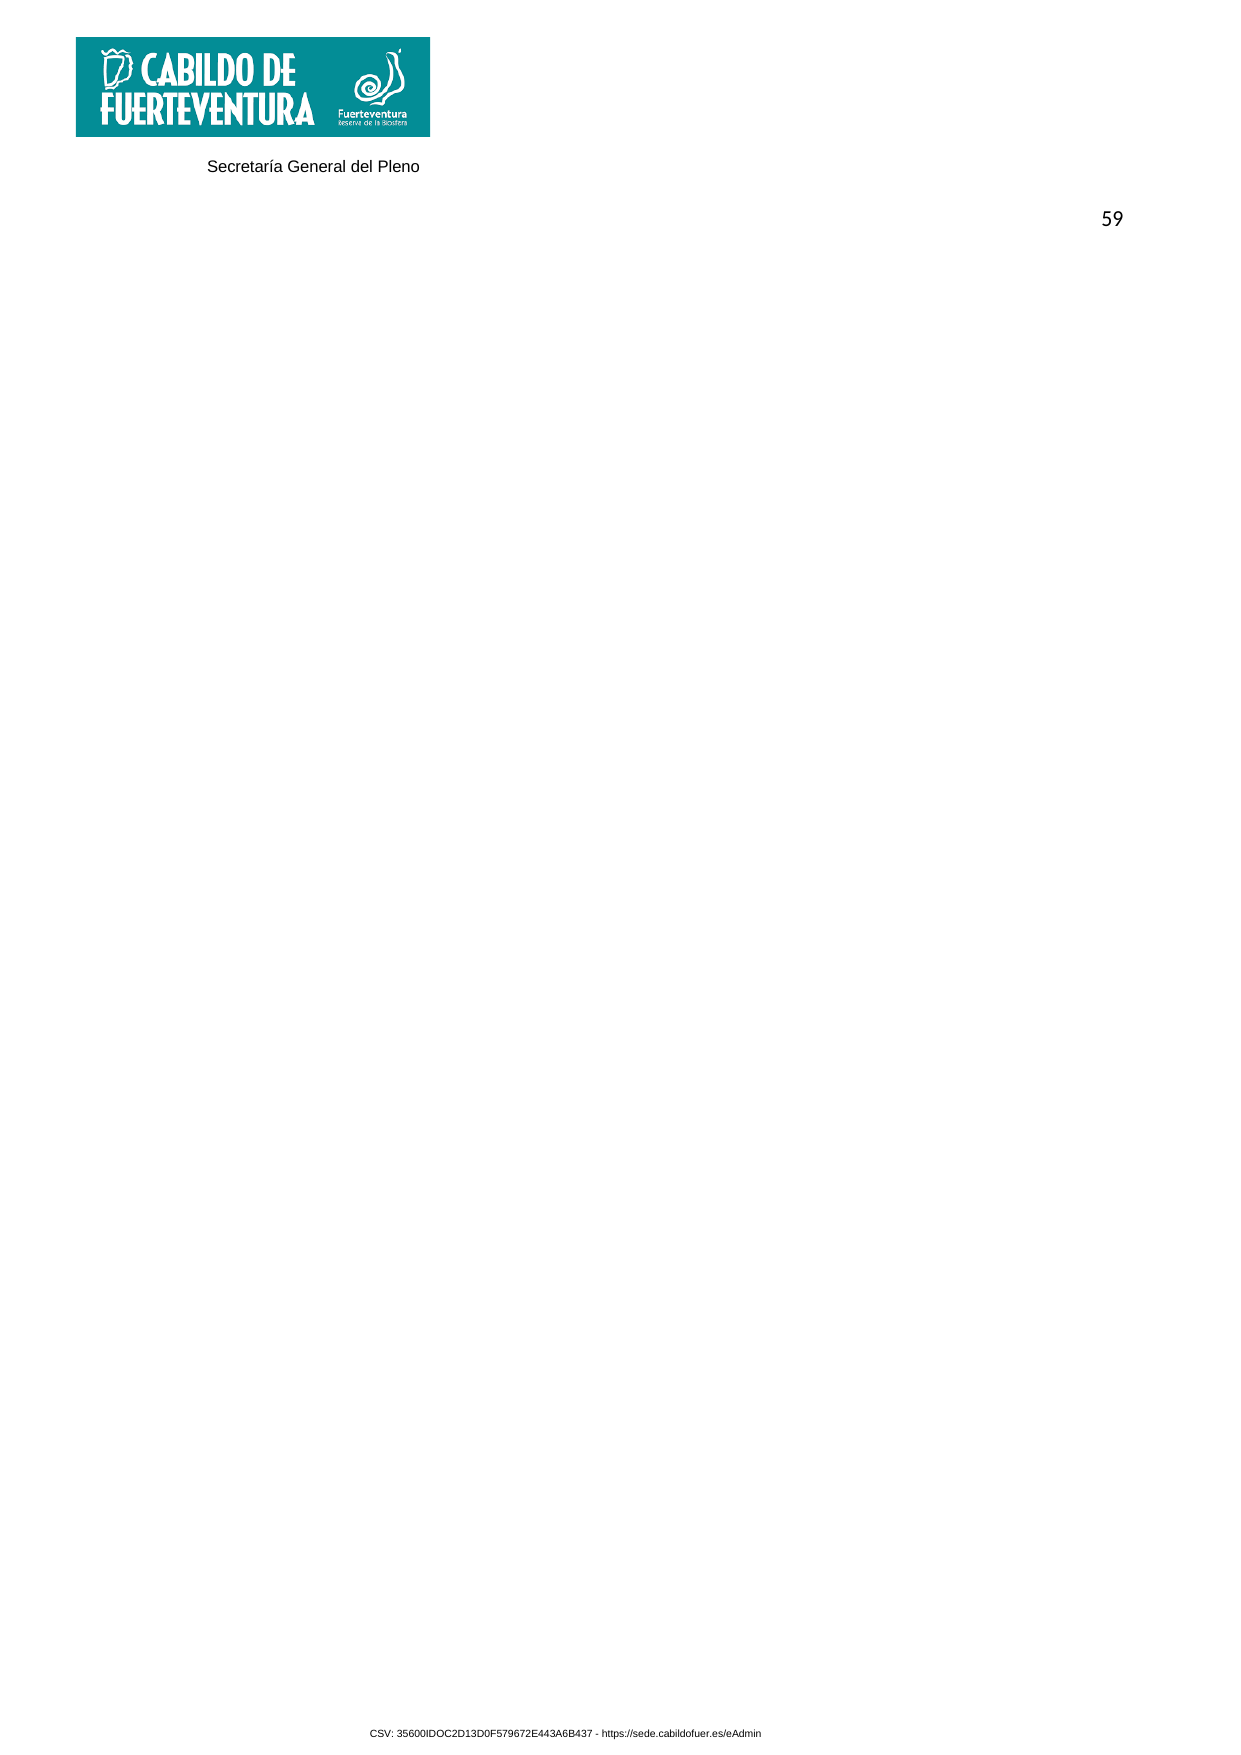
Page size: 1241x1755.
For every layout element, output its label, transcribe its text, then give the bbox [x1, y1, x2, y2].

subtitle 59 [64, 204, 1123, 232]
